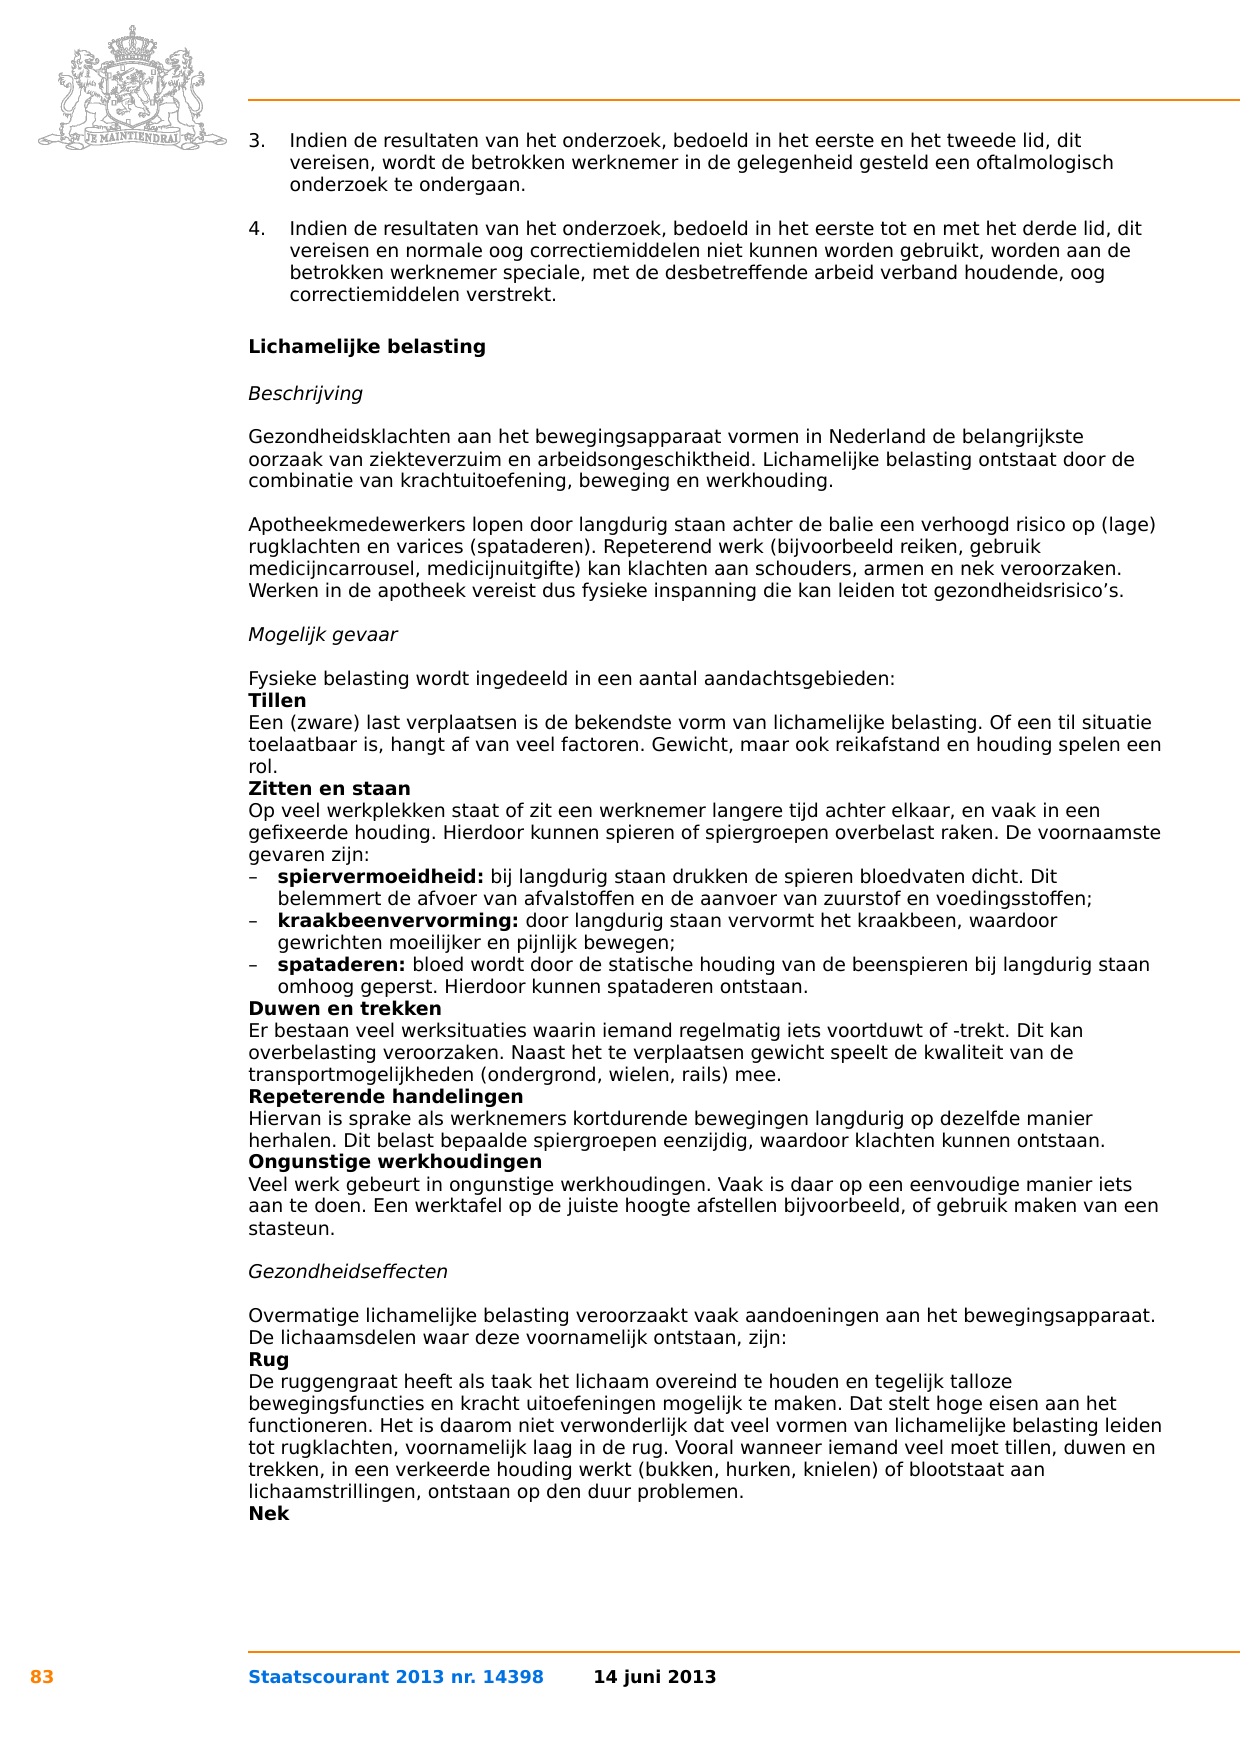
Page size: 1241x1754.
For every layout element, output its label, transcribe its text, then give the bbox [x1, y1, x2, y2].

text Veel werk gebeurt in ongunstige werkhoudingen. Vaak is daar op een eenvoudige manier iets aan te doen. Een werktafel op de juiste hoogte afstellen bijvoorbeeld, of gebruik maken van een stasteun. [248, 1173, 1163, 1239]
picture [38, 25, 227, 150]
text – kraakbeenvervorming: door langdurig staan vervormt het kraakbeen, waardoor gewrichten moeilijker en pijnlijk bewegen; [248, 910, 1163, 954]
text – spiervermoeidheid: bij langdurig staan drukken de spieren bloedvaten dicht. Dit belemmert de afvoer van afvalstoffen en de aanvoer van zuurstof en voedingsstoffen; [248, 866, 1163, 910]
subtitle Lichamelijke belasting [248, 336, 1163, 358]
subtitle Beschrijving [248, 383, 1163, 404]
text Duwen en trekken [248, 998, 1163, 1019]
text Tillen [248, 690, 1163, 712]
text Zitten en staan [248, 778, 1163, 800]
text Repeterende handelingen [248, 1086, 1163, 1107]
text Er bestaan veel werksituaties waarin iemand regelmatig iets voortduwt of -trekt. Dit kan overbelasting veroorzaken. Naast het te verplaatsen gewicht speelt de kwaliteit van de transportmogelijkheden (ondergrond, wielen, rails) mee. [248, 1019, 1163, 1086]
text Nek [248, 1503, 1163, 1525]
text 3. Indien de resultaten van het onderzoek, bedoeld in het eerste en het tweede lid, dit vereisen, wordt de betrokken werknemer in de gelegenheid gesteld een oftalmologisch onderzoek te ondergaan. [248, 130, 1163, 196]
text 4. Indien de resultaten van het onderzoek, bedoeld in het eerste tot en met het derde lid, dit vereisen en normale oog correctiemiddelen niet kunnen worden gebruikt, worden aan de betrokken werknemer speciale, met de desbetreffende arbeid verband houdende, oog correctiemiddelen verstrekt. [248, 218, 1163, 306]
text Een (zware) last verplaatsen is de bekendste vorm van lichamelijke belasting. Of een til situatie toelaatbaar is, hangt af van veel factoren. Gewicht, maar ook reikafstand en houding spelen een rol. [248, 712, 1163, 778]
text Fysieke belasting wordt ingedeeld in een aantal aandachtsgebieden: [248, 668, 1163, 690]
text Op veel werkplekken staat of zit een werknemer langere tijd achter elkaar, en vaak in een gefixeerde houding. Hierdoor kunnen spieren of spiergroepen overbelast raken. De voornaamste gevaren zijn: [248, 800, 1163, 866]
text Ongunstige werkhoudingen [248, 1151, 1163, 1173]
text Gezondheidsklachten aan het bewegingsapparaat vormen in Nederland de belangrijkste oorzaak van ziekteverzuim en arbeidsongeschiktheid. Lichamelijke belasting ontstaat door de combinatie van krachtuitoefening, beweging en werkhouding. [248, 426, 1163, 492]
text De ruggengraat heeft als taak het lichaam overeind te houden en tegelijk talloze bewegingsfuncties en kracht uitoefeningen mogelijk te maken. Dat stelt hoge eisen aan het functioneren. Het is daarom niet verwonderlijk dat veel vormen van lichamelijke belasting leiden tot rugklachten, voornamelijk laag in de rug. Vooral wanneer iemand veel moet tillen, duwen en trekken, in een verkeerde houding werkt (bukken, hurken, knielen) of blootstaat aan lichaamstrillingen, ontstaan op den duur problemen. [248, 1371, 1163, 1503]
text Rug [248, 1349, 1163, 1371]
text Apotheekmedewerkers lopen door langdurig staan achter de balie een verhoogd risico op (lage) rugklachten en varices (spataderen). Repeterend werk (bijvoorbeeld reiken, gebruik medicijncarrousel, medicijnuitgifte) kan klachten aan schouders, armen en nek veroorzaken. Werken in de apotheek vereist dus fysieke inspanning die kan leiden tot gezondheidsrisico’s. [248, 514, 1163, 602]
text Hiervan is sprake als werknemers kortdurende bewegingen langdurig op dezelfde manier herhalen. Dit belast bepaalde spiergroepen eenzijdig, waardoor klachten kunnen ontstaan. [248, 1107, 1163, 1151]
text Overmatige lichamelijke belasting veroorzaakt vaak aandoeningen aan het bewegingsapparaat. De lichaamsdelen waar deze voornamelijk ontstaan, zijn: [248, 1305, 1163, 1349]
subtitle Gezondheidseffecten [248, 1261, 1163, 1283]
text – spataderen: bloed wordt door de statische houding van de beenspieren bij langdurig staan omhoog geperst. Hierdoor kunnen spataderen ontstaan. [248, 954, 1163, 998]
subtitle Mogelijk gevaar [248, 624, 1163, 646]
